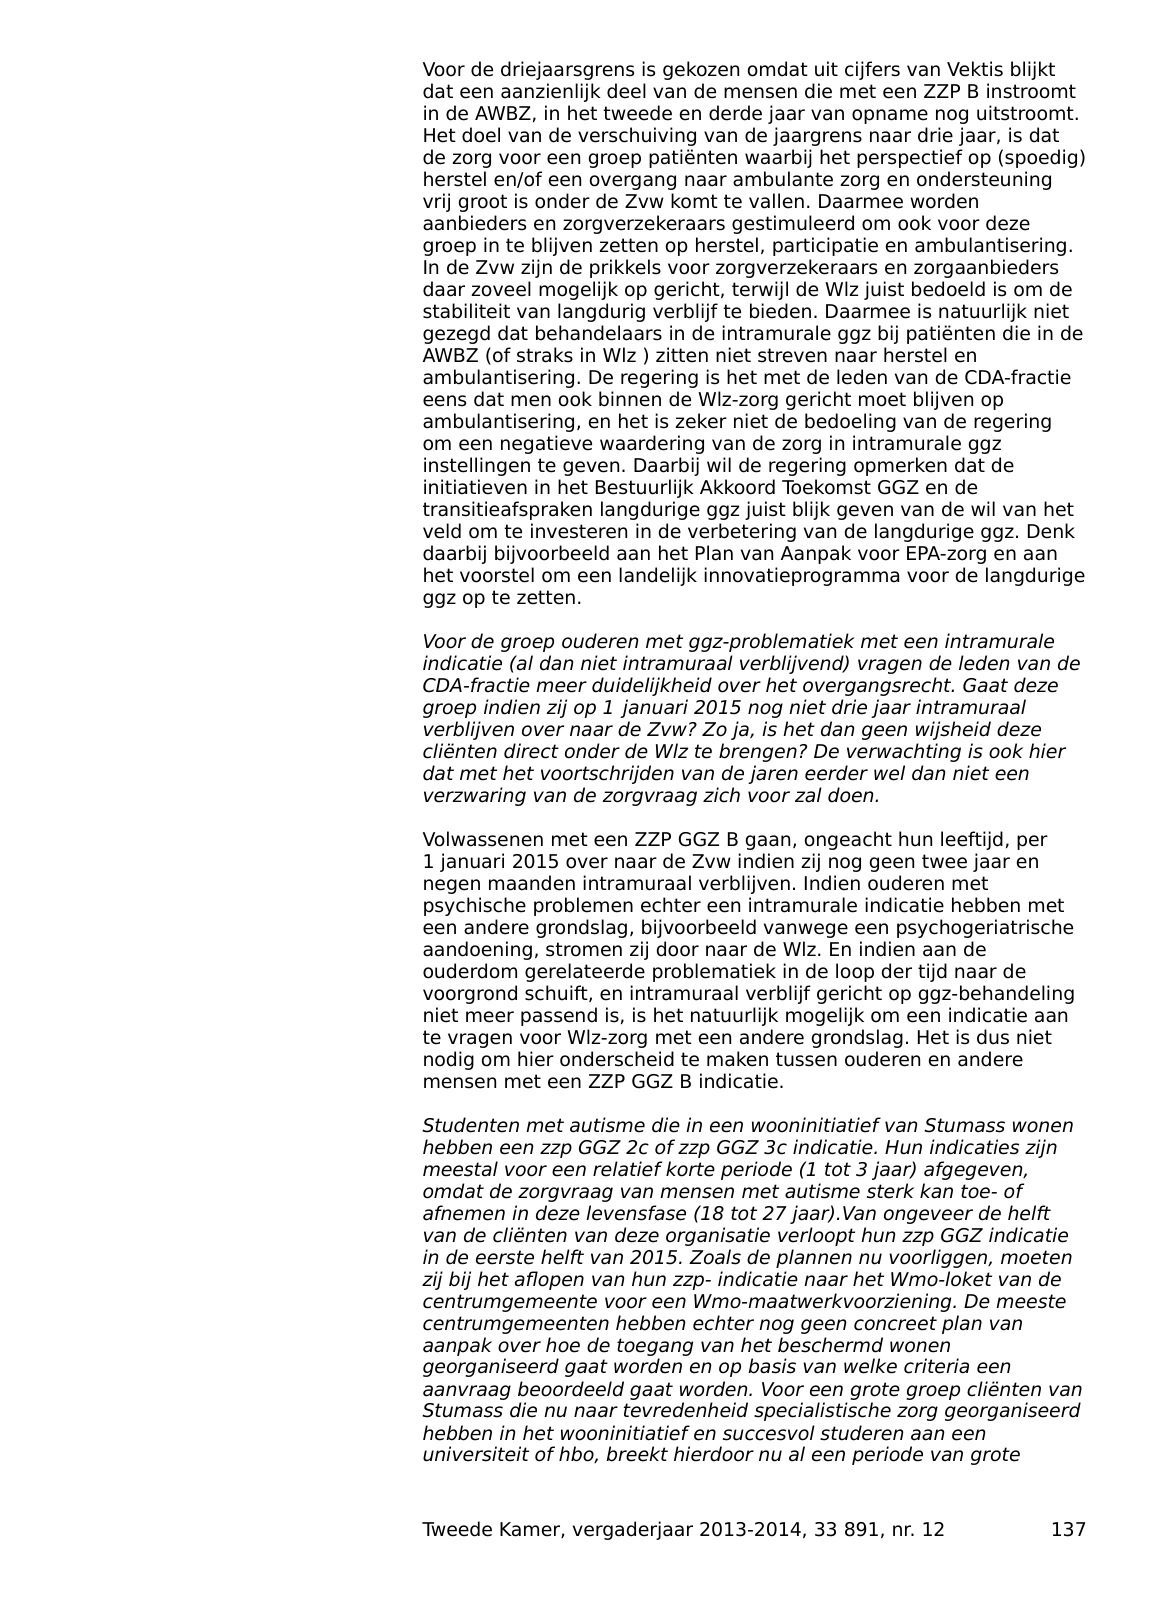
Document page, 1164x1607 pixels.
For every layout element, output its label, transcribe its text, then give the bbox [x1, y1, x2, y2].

text Volwassenen met een ZZP GGZ B gaan, ongeacht hun leeftijd, per 1 januari 2015 over naar de Zvw indien zij nog geen twee jaar en negen maanden intramuraal verblijven. Indien ouderen met psychische problemen echter een intramurale indicatie hebben met een andere grondslag, bijvoorbeeld vanwege een psychogeriatrische aandoening, stromen zij door naar de Wlz. En indien aan de ouderdom gerelateerde problematiek in de loop der tijd naar de voorgrond schuift, en intramuraal verblijf gericht op ggz-behandeling niet meer passend is, is het natuurlijk mogelijk om een indicatie aan te vragen voor Wlz-zorg met een andere grondslag. Het is dus niet nodig om hier onderscheid te maken tussen ouderen en andere mensen met een ZZP GGZ B indicatie. [422, 829, 1087, 1092]
text Voor de driejaarsgrens is gekozen omdat uit cijfers van Vektis blijkt dat een aanzienlijk deel van de mensen die met een ZZP B instroomt in de AWBZ, in het tweede en derde jaar van opname nog uitstroomt. Het doel van de verschuiving van de jaargrens naar drie jaar, is dat de zorg voor een groep patiënten waarbij het perspectief op (spoedig) herstel en/of een overgang naar ambulante zorg en ondersteuning vrij groot is onder de Zvw komt te vallen. Daarmee worden aanbieders en zorgverzekeraars gestimuleerd om ook voor deze groep in te blijven zetten op herstel, participatie en ambulantisering. In de Zvw zijn de prikkels voor zorgverzekeraars en zorgaanbieders daar zoveel mogelijk op gericht, terwijl de Wlz juist bedoeld is om de stabiliteit van langdurig verblijf te bieden. Daarmee is natuurlijk niet gezegd dat behandelaars in de intramurale ggz bij patiënten die in de AWBZ (of straks in Wlz ) zitten niet streven naar herstel en ambulantisering. De regering is het met de leden van de CDA-fractie eens dat men ook binnen de Wlz-zorg gericht moet blijven op ambulantisering, en het is zeker niet de bedoeling van de regering om een negatieve waardering van de zorg in intramurale ggz instellingen te geven. Daarbij wil de regering opmerken dat de initiatieven in het Bestuurlijk Akkoord Toekomst GGZ en de transitieafspraken langdurige ggz juist blijk geven van de wil van het veld om te investeren in de verbetering van de langdurige ggz. Denk daarbij bijvoorbeeld aan het Plan van Aanpak voor EPA-zorg en aan het voorstel om een landelijk innovatieprogramma voor de langdurige ggz op te zetten. [422, 59, 1087, 608]
text Studenten met autisme die in een wooninitiatief van Stumass wonen hebben een zzp GGZ 2c of zzp GGZ 3c indicatie. Hun indicaties zijn meestal voor een relatief korte periode (1 tot 3 jaar) afgegeven, omdat de zorgvraag van mensen met autisme sterk kan toe- of afnemen in deze levensfase (18 tot 27 jaar).Van ongeveer de helft van de cliënten van deze organisatie verloopt hun zzp GGZ indicatie in de eerste helft van 2015. Zoals de plannen nu voorliggen, moeten zij bij het aflopen van hun zzp- indicatie naar het Wmo-loket van de centrumgemeente voor een Wmo-maatwerkvoorziening. De meeste centrumgemeenten hebben echter nog geen concreet plan van aanpak over hoe de toegang van het beschermd wonen georganiseerd gaat worden en op basis van welke criteria een aanvraag beoordeeld gaat worden. Voor een grote groep cliënten van Stumass die nu naar tevredenheid specialistische zorg georganiseerd hebben in het wooninitiatief en succesvol studeren aan een universiteit of hbo, breekt hierdoor nu al een periode van grote [422, 1115, 1087, 1466]
text Voor de groep ouderen met ggz-problematiek met een intramurale indicatie (al dan niet intramuraal verblijvend) vragen de leden van de CDA-fractie meer duidelijkheid over het overgangsrecht. Gaat deze groep indien zij op 1 januari 2015 nog niet drie jaar intramuraal verblijven over naar de Zvw? Zo ja, is het dan geen wijsheid deze cliënten direct onder de Wlz te brengen? De verwachting is ook hier dat met het voortschrijden van de jaren eerder wel dan niet een verzwaring van de zorgvraag zich voor zal doen. [422, 631, 1087, 807]
